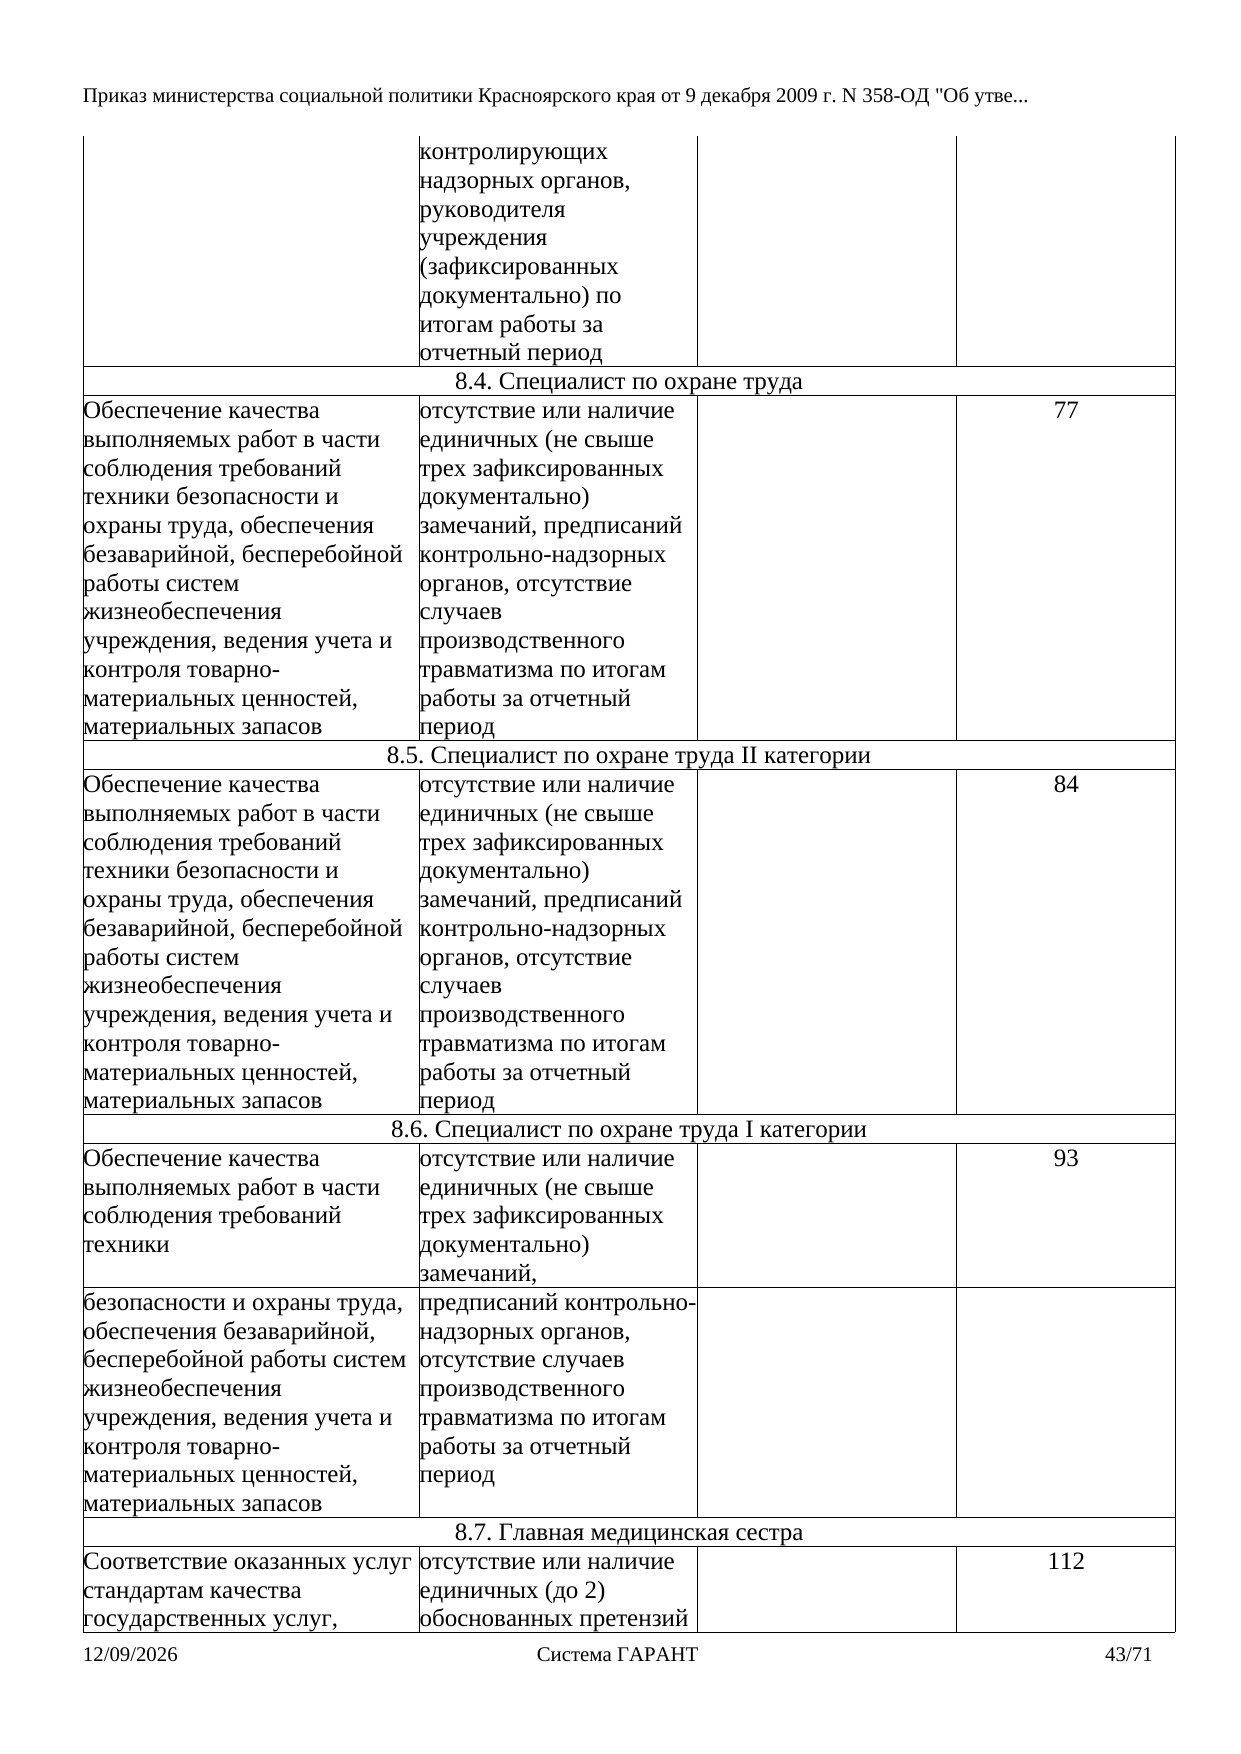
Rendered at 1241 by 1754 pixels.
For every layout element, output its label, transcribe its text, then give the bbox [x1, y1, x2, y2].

table_cell отсутствие или наличие единичных (до 2) обоснованных претензий [420, 1547, 697, 1632]
table_cell безопасности и охраны труда, обеспечения безаварийной, бесперебойной работы систем жизнеобеспечения учреждения, ведения учета и контроля товарно-материальных ценностей, материальных запасов [84, 1288, 419, 1517]
table_cell [698, 1144, 956, 1287]
table_cell [957, 136, 1175, 366]
table_cell предписаний контрольно-надзорных органов, отсутствие случаев производственного травматизма по итогам работы за отчетный период [420, 1288, 697, 1517]
table_cell [698, 396, 956, 740]
table_cell [698, 1288, 956, 1517]
table_cell 8.6. Специалист по охране труда I категории [84, 1115, 1175, 1143]
table_cell 8.4. Специалист по охране труда [84, 367, 1175, 395]
table_cell 93 [957, 1144, 1175, 1287]
table_cell Обеспечение качества выполняемых работ в части соблюдения требований техники безопасности и охраны труда, обеспечения безаварийной, бесперебойной работы систем жизнеобеспечения учреждения, ведения учета и контроля товарно-материальных ценностей, материальных запасов [84, 396, 419, 740]
table_cell контролирующих надзорных органов, руководителя учреждения (зафиксированных документально) по итогам работы за отчетный период [420, 136, 697, 366]
table_cell 8.5. Специалист по охране труда II категории [84, 741, 1175, 769]
table_cell 8.7. Главная медицинская сестра [84, 1518, 1175, 1546]
table_cell Соответствие оказанных услуг стандартам качества государственных услуг, [84, 1547, 419, 1632]
table_cell [957, 1288, 1175, 1517]
table_cell 77 [957, 396, 1175, 740]
table_cell [84, 136, 419, 366]
table_cell Обеспечение качества выполняемых работ в части соблюдения требований техники безопасности и охраны труда, обеспечения безаварийной, бесперебойной работы систем жизнеобеспечения учреждения, ведения учета и контроля товарно-материальных ценностей, материальных запасов [84, 770, 419, 1114]
table_cell 84 [957, 770, 1175, 1114]
table_cell отсутствие или наличие единичных (не свыше трех зафиксированных документально) замечаний, [420, 1144, 697, 1287]
table_cell [698, 136, 956, 366]
table_cell Обеспечение качества выполняемых работ в части соблюдения требований техники [84, 1144, 419, 1287]
table_cell 112 [957, 1547, 1175, 1632]
table_cell [698, 770, 956, 1114]
table_cell отсутствие или наличие единичных (не свыше трех зафиксированных документально) замечаний, предписаний контрольно-надзорных органов, отсутствие случаев производственного травматизма по итогам работы за отчетный период [420, 396, 697, 740]
table_cell отсутствие или наличие единичных (не свыше трех зафиксированных документально) замечаний, предписаний контрольно-надзорных органов, отсутствие случаев производственного травматизма по итогам работы за отчетный период [420, 770, 697, 1114]
table_cell [698, 1547, 956, 1632]
